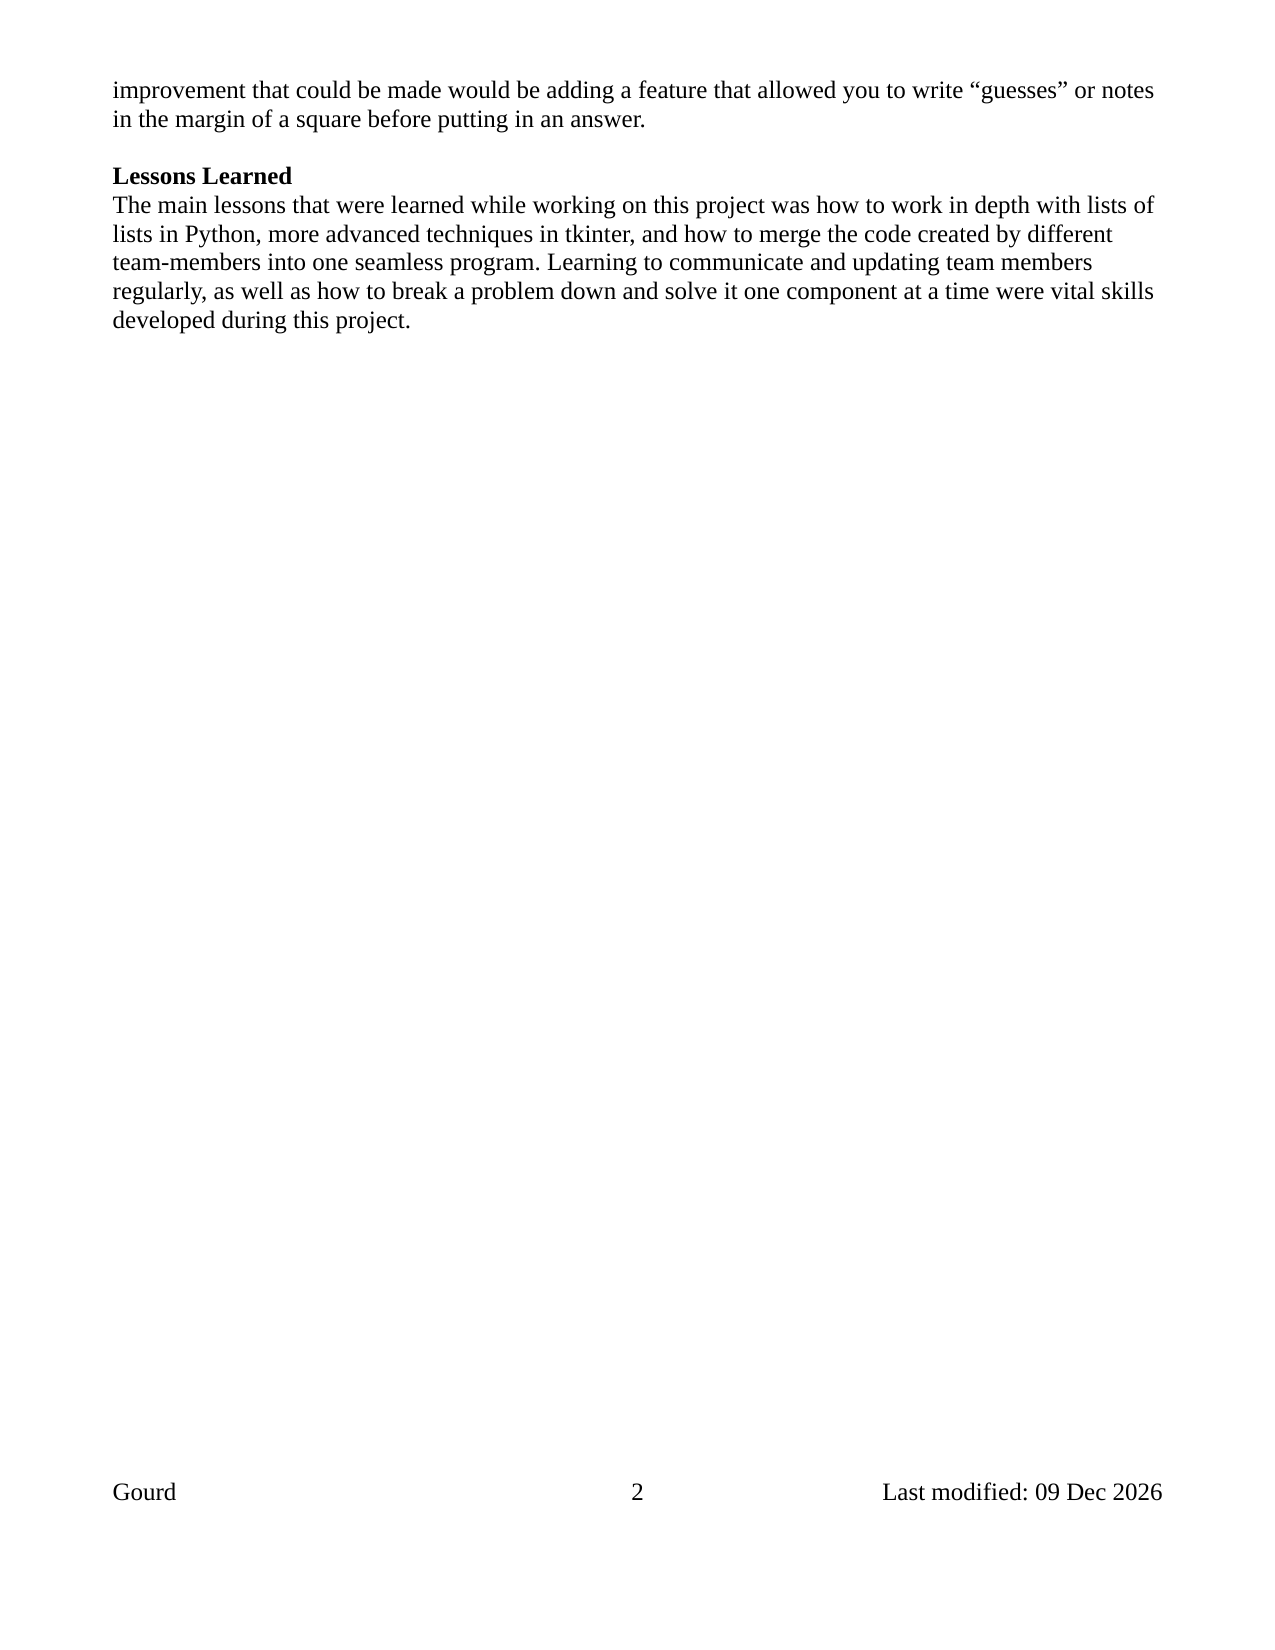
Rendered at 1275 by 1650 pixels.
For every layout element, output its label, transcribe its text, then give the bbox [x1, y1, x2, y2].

text improvement that could be made would be adding a feature that allowed you to write “guesses” or notes in the margin of a square before putting in an answer. [112, 75, 1162, 132]
text Lessons Learned [112, 161, 1162, 190]
text The main lessons that were learned while working on this project was how to work in depth with lists of lists in Python, more advanced techniques in tkinter, and how to merge the code created by different team-members into one seamless program. Learning to communicate and updating team members regularly, as well as how to break a problem down and solve it one component at a time were vital skills developed during this project. [112, 190, 1162, 334]
